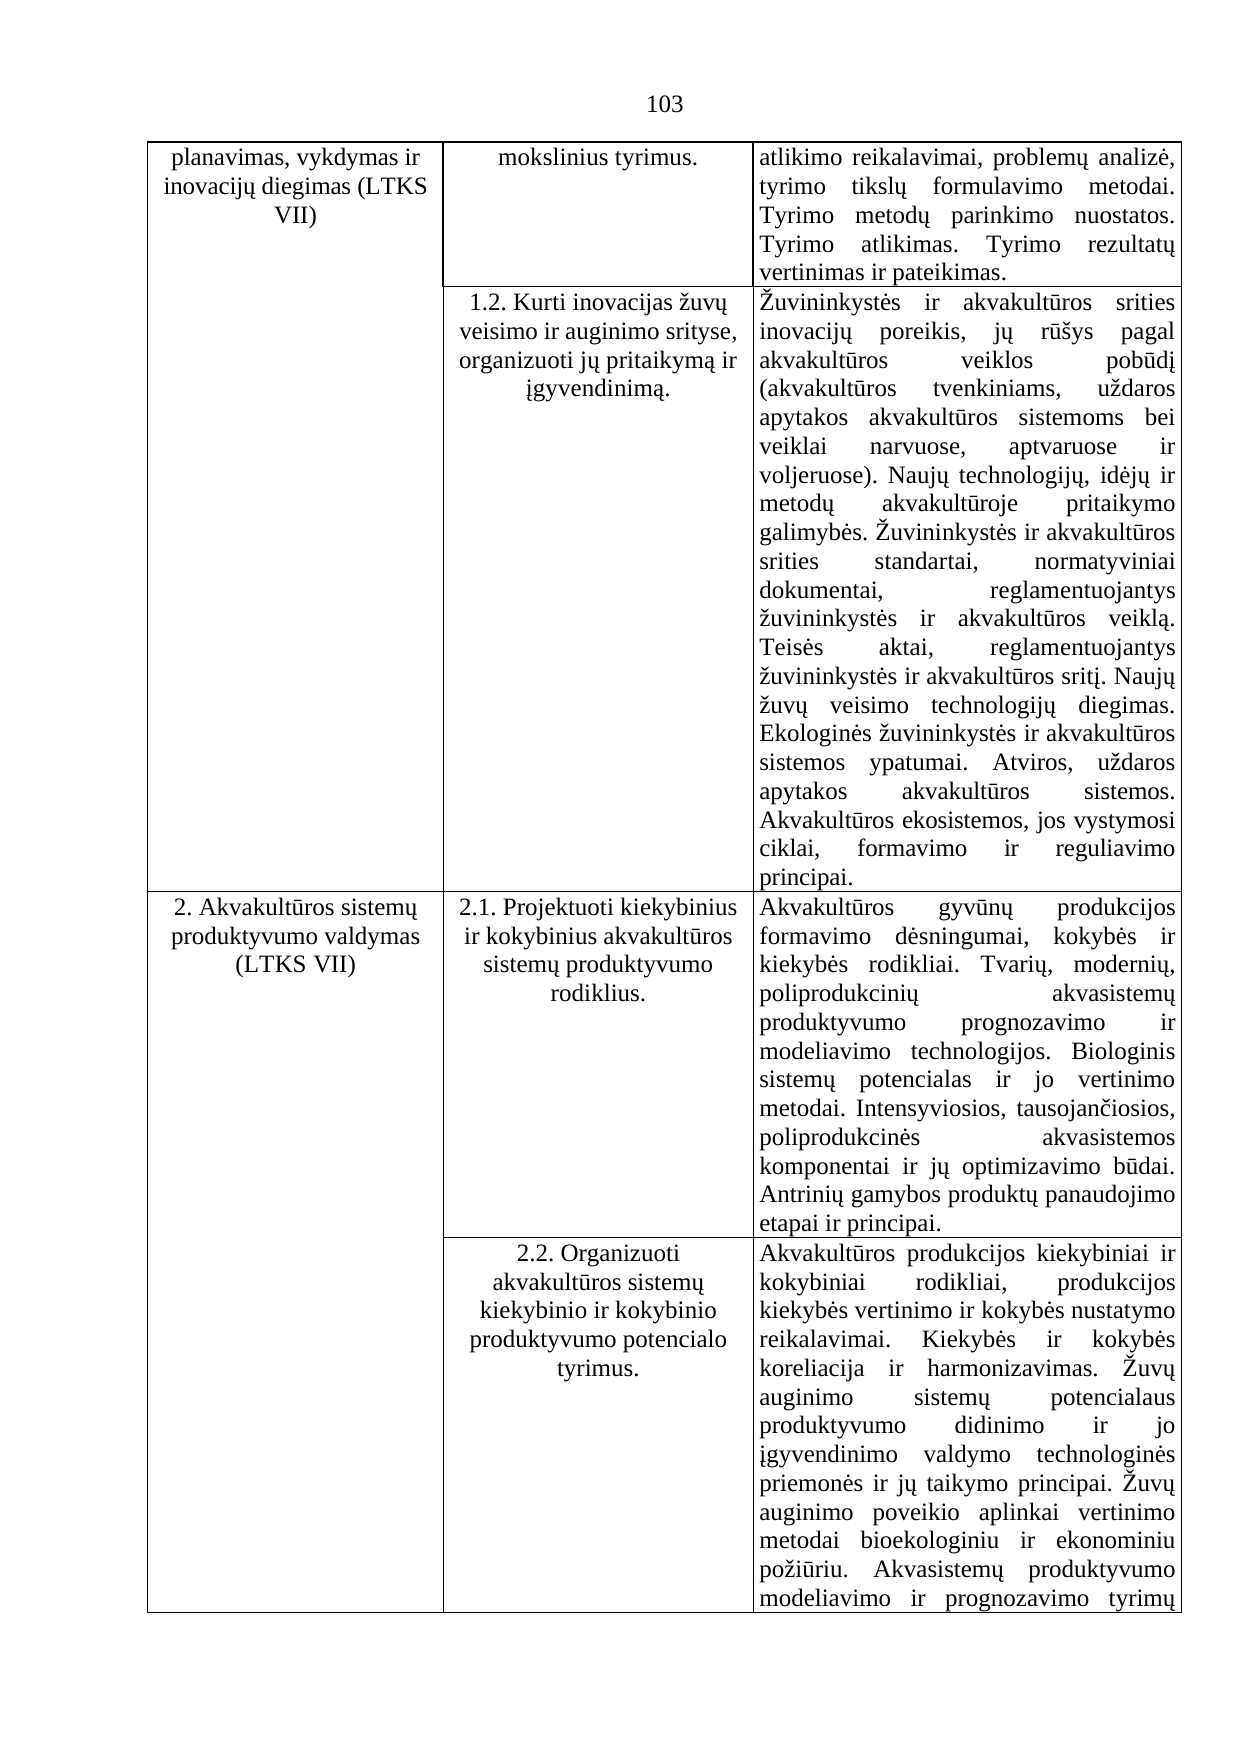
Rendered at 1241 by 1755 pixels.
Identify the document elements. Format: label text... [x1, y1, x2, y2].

table_cell mokslinius tyrimus. [444, 143, 752, 286]
table_cell Žuvininkystės ir akvakultūros srities inovacijų poreikis, jų rūšys pagal akvakultūros veiklos pobūdį (akvakultūros tvenkiniams, uždaros apytakos akvakultūros sistemoms bei veiklai narvuose, aptvaruose ir voljeruose). Naujų technologijų, idėjų ir metodų akvakultūroje pritaikymo galimybės. Žuvininkystės ir akvakultūros srities standartai, normatyviniai dokumentai, reglamentuojantys žuvininkystės ir akvakultūros veiklą. Teisės aktai, reglamentuojantys žuvininkystės ir akvakultūros sritį. Naujų žuvų veisimo technologijų diegimas. Ekologinės žuvininkystės ir akvakultūros sistemos ypatumai. Atviros, uždaros apytakos akvakultūros sistemos. Akvakultūros ekosistemos, jos vystymosi ciklai, formavimo ir reguliavimo principai. [754, 287, 1181, 891]
table_cell 1.2. Kurti inovacijas žuvų veisimo ir auginimo srityse, organizuoti jų pritaikymą ir įgyvendinimą. [444, 287, 753, 891]
table_cell atlikimo reikalavimai, problemų analizė, tyrimo tikslų formulavimo metodai. Tyrimo metodų parinkimo nuostatos. Tyrimo atlikimas. Tyrimo rezultatų vertinimas ir pateikimas. [754, 143, 1181, 286]
table_cell 2. Akvakultūros sistemų produktyvumo valdymas (LTKS VII) [148, 892, 443, 1612]
table_cell Akvakultūros produkcijos kiekybiniai ir kokybiniai rodikliai, produkcijos kiekybės vertinimo ir kokybės nustatymo reikalavimai. Kiekybės ir kokybės koreliacija ir harmonizavimas. Žuvų auginimo sistemų potencialaus produktyvumo didinimo ir jo įgyvendinimo valdymo technologinės priemonės ir jų taikymo principai. Žuvų auginimo poveikio aplinkai vertinimo metodai bioekologiniu ir ekonominiu požiūriu. Akvasistemų produktyvumo modeliavimo ir prognozavimo tyrimų [754, 1238, 1181, 1612]
table_cell Akvakultūros gyvūnų produkcijos formavimo dėsningumai, kokybės ir kiekybės rodikliai. Tvarių, modernių, poliprodukcinių akvasistemų produktyvumo prognozavimo ir modeliavimo technologijos. Biologinis sistemų potencialas ir jo vertinimo metodai. Intensyviosios, tausojančiosios, poliprodukcinės akvasistemos komponentai ir jų optimizavimo būdai. Antrinių gamybos produktų panaudojimo etapai ir principai. [754, 892, 1181, 1237]
table_cell 2.1. Projektuoti kiekybinius ir kokybinius akvakultūros sistemų produktyvumo rodiklius. [444, 892, 753, 1237]
table_cell planavimas, vykdymas ir inovacijų diegimas (LTKS VII) [148, 143, 443, 891]
table_cell 2.2. Organizuoti akvakultūros sistemų kiekybinio ir kokybinio produktyvumo potencialo tyrimus. [444, 1238, 753, 1612]
